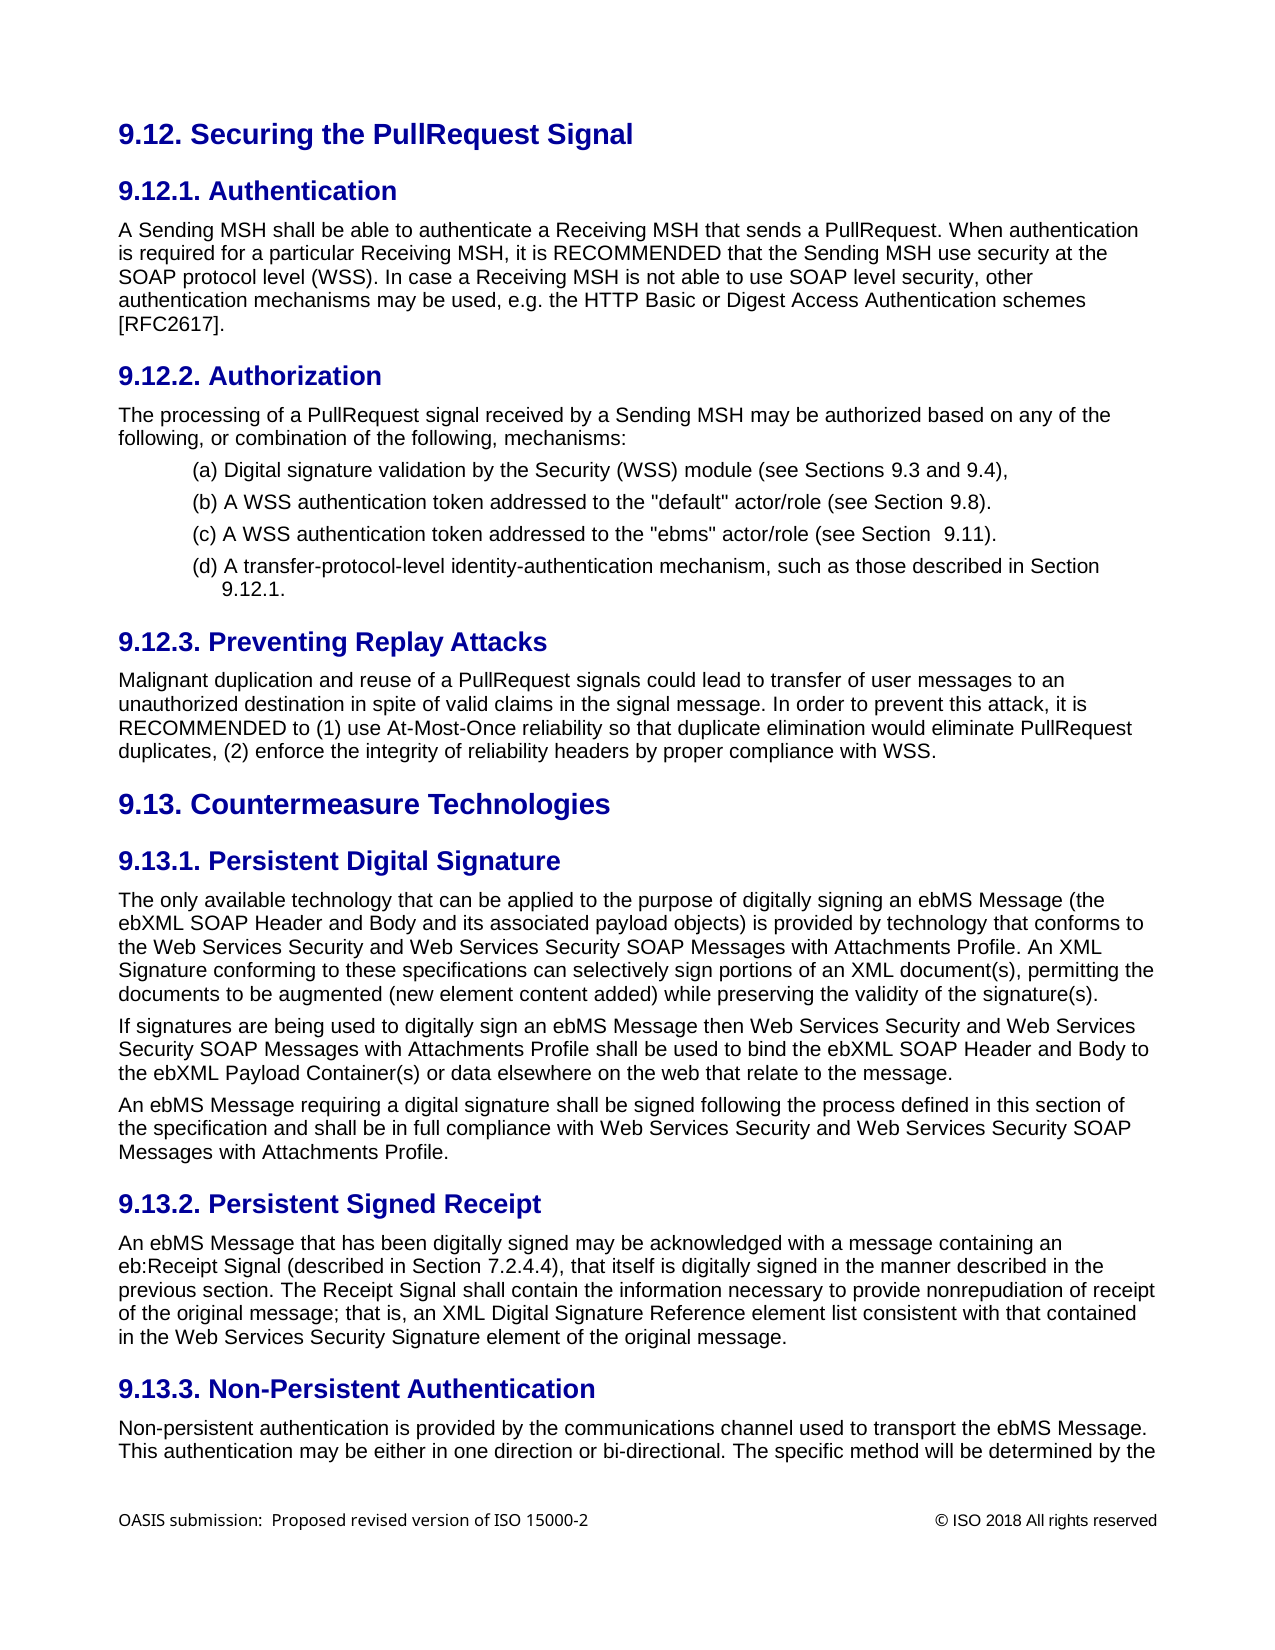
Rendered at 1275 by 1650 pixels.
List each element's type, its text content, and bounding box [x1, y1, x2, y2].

subtitle Countermeasure Technologies [118, 788, 1157, 821]
subtitle Persistent Digital Signature [118, 846, 1157, 876]
subtitle Persistent Signed Receipt [118, 1189, 1157, 1219]
text The only available technology that can be applied to the purpose of digitally signing an ebMS Message (the ebXML SOAP Header and Body and its associated payload objects) is provided by technology that conforms to the Web Services Security and Web Services Security SOAP Messages with Attachments Profile. An XML Signature conforming to these specifications can selectively sign portions of an XML document(s), permitting the documents to be augmented (new element content added) while preserving the validity of the signature(s). [118, 888, 1157, 1006]
text An ebMS Message requiring a digital signature shall be signed following the process defined in this section of the specification and shall be in full compliance with Web Services Security and Web Services Security SOAP Messages with Attachments Profile. [118, 1093, 1157, 1164]
subtitle Securing the PullRequest Signal [118, 118, 1157, 151]
list A WSS authentication token addressed to the "default" actor/role (see Section 9.8). [192, 491, 1157, 514]
text If signatures are being used to digitally sign an ebMS Message then Web Services Security and Web Services Security SOAP Messages with Attachments Profile shall be used to bind the ebXML SOAP Header and Body to the ebXML Payload Container(s) or data elsewhere on the web that relate to the message. [118, 1014, 1157, 1085]
subtitle Preventing Replay Attacks [118, 626, 1157, 656]
subtitle Authentication [118, 176, 1157, 206]
list Digital signature validation by the Security (WSS) module (see Sections 9.3 and 9.4), [192, 459, 1157, 482]
subtitle Authorization [118, 361, 1157, 391]
subtitle Non-Persistent Authentication [118, 1374, 1157, 1404]
list A WSS authentication token addressed to the "ebms" actor/role (see Section 9.11). [192, 522, 1157, 546]
text A Sending MSH shall be able to authenticate a Receiving MSH that sends a PullRequest. When authentication is required for a particular Receiving MSH, it is RECOMMENDED that the Sending MSH use security at the SOAP protocol level (WSS). In case a Receiving MSH is not able to use SOAP level security, other authentication mechanisms may be used, e.g. the HTTP Basic or Digest Access Authentication schemes [RFC2617]. [118, 218, 1157, 336]
text The processing of a PullRequest signal received by a Sending MSH may be authorized based on any of the following, or combination of the following, mechanisms: [118, 403, 1157, 450]
text An ebMS Message that has been digitally signed may be acknowledged with a message containing an eb:Receipt Signal (described in Section 7.2.4.4), that itself is digitally signed in the manner described in the previous section. The Receipt Signal shall contain the information necessary to provide nonrepudiation of receipt of the original message; that is, an XML Digital Signature Reference element list consistent with that contained in the Web Services Security Signature element of the original message. [118, 1231, 1157, 1349]
list A transfer-protocol-level identity-authentication mechanism, such as those described in Section 9.12.1. [192, 554, 1157, 601]
text Malignant duplication and reuse of a PullRequest signals could lead to transfer of user messages to an unauthorized destination in spite of valid claims in the signal message. In order to prevent this attack, it is RECOMMENDED to (1) use At-Most-Once reliability so that duplicate elimination would eliminate PullRequest duplicates, (2) enforce the integrity of reliability headers by proper compliance with WSS. [118, 669, 1157, 763]
text Non-persistent authentication is provided by the communications channel used to transport the ebMS Message. This authentication may be either in one direction or bi-directional. The specific method will be determined by the [118, 1416, 1157, 1463]
